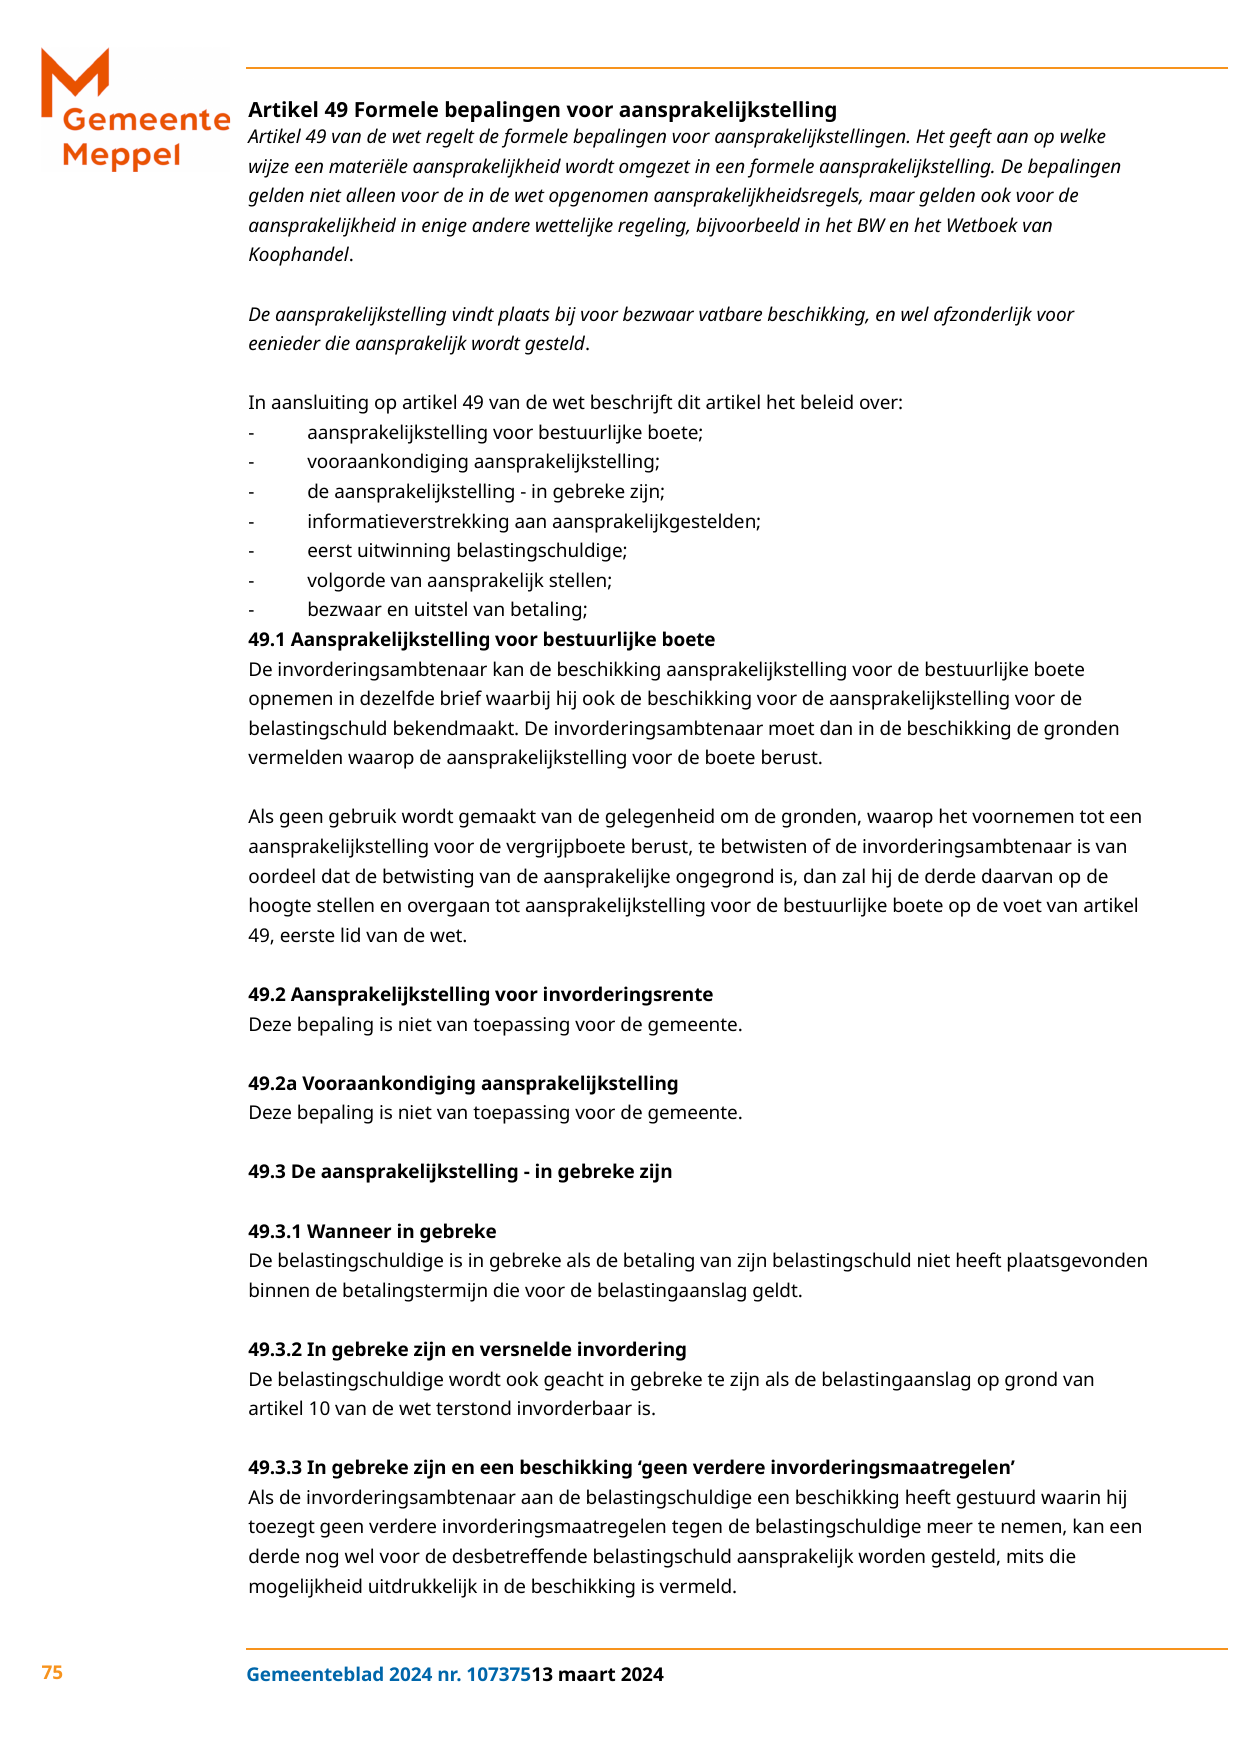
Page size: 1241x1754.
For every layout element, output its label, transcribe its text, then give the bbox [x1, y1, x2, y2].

list informatieverstrekking aan aansprakelijkgestelden; [248, 508, 1152, 533]
text De invorderingsambtenaar kan de beschikking aansprakelijkstelling voor de bestuurlijke boete opnemen in dezelfde brief waarbij hij ook de beschikking voor de aansprakelijkstelling voor de belastingschuld bekendmaakt. De invorderingsambtenaar moet dan in de beschikking de gronden vermelden waarop de aansprakelijkstelling voor de boete berust. [248, 656, 1152, 770]
text De belastingschuldige wordt ook geacht in gebreke te zijn als de belastingaanslag op grond van artikel 10 van de wet terstond invorderbaar is. [248, 1366, 1152, 1421]
text Deze bepaling is niet van toepassing voor de gemeente. [248, 1099, 1152, 1125]
text De aansprakelijkstelling vindt plaats bij voor bezwaar vatbare beschikking, en wel afzonderlijk voor eenieder die aansprakelijk wordt gesteld. [248, 301, 1152, 356]
text 49.3.1 Wanneer in gebreke [248, 1218, 1152, 1243]
list vooraankondiging aansprakelijkstelling; [248, 449, 1152, 474]
list volgorde van aansprakelijk stellen; [248, 567, 1152, 593]
list de aansprakelijkstelling - in gebreke zijn; [248, 478, 1152, 504]
text Artikel 49 van de wet regelt de formele bepalingen voor aansprakelijkstellingen. Het geeft aan op welke wijze een materiële aansprakelijkheid wordt omgezet in een formele aansprakelijkstelling. De bepalingen gelden niet alleen voor de in de wet opgenomen aansprakelijkheidsregels, maar gelden ook voor de aansprakelijkheid in enige andere wettelijke regeling, bijvoorbeeld in het BW en het Wetboek van Koophandel. [248, 123, 1152, 267]
picture [41, 47, 231, 172]
text Als geen gebruik wordt gemaakt van de gelegenheid om de gronden, waarop het voornemen tot een aansprakelijkstelling voor de vergrijpboete berust, te betwisten of de invorderingsambtenaar is van oordeel dat de betwisting van de aansprakelijke ongegrond is, dan zal hij de derde daarvan op de hoogte stellen en overgaan tot aansprakelijkstelling voor de bestuurlijke boete op de voet van artikel 49, eerste lid van de wet. [248, 804, 1152, 948]
text 49.3.3 In gebreke zijn en een beschikking ‘geen verdere invorderingsmaatregelen’ [248, 1454, 1152, 1480]
text Als de invorderingsambtenaar aan de belastingschuldige een beschikking heeft gestuurd waarin hij toezegt geen verdere invorderingsmaatregelen tegen de belastingschuldige meer te nemen, kan een derde nog wel voor de desbetreffende belastingschuld aansprakelijk worden gesteld, mits die mogelijkheid uitdrukkelijk in de beschikking is vermeld. [248, 1484, 1152, 1598]
list eerst uitwinning belastingschuldige; [248, 537, 1152, 563]
text 49.2 Aansprakelijkstelling voor invorderingsrente [248, 981, 1152, 1007]
text De belastingschuldige is in gebreke als de betaling van zijn belastingschuld niet heeft plaatsgevonden binnen de betalingstermijn die voor de belastingaanslag geldt. [248, 1247, 1152, 1303]
text 49.3 De aansprakelijkstelling - in gebreke zijn [248, 1159, 1152, 1184]
text 49.1 Aansprakelijkstelling voor bestuurlijke boete [248, 626, 1152, 652]
list bezwaar en uitstel van betaling; [248, 597, 1152, 622]
text Artikel 49 Formele bepalingen voor aansprakelijkstelling [248, 95, 1152, 123]
text In aansluiting op artikel 49 van de wet beschrijft dit artikel het beleid over: [248, 389, 1152, 415]
text 49.3.2 In gebreke zijn en versnelde invordering [248, 1336, 1152, 1362]
text Deze bepaling is niet van toepassing voor de gemeente. [248, 1011, 1152, 1036]
list aansprakelijkstelling voor bestuurlijke boete; [248, 419, 1152, 445]
text 49.2a Vooraankondiging aansprakelijkstelling [248, 1070, 1152, 1096]
